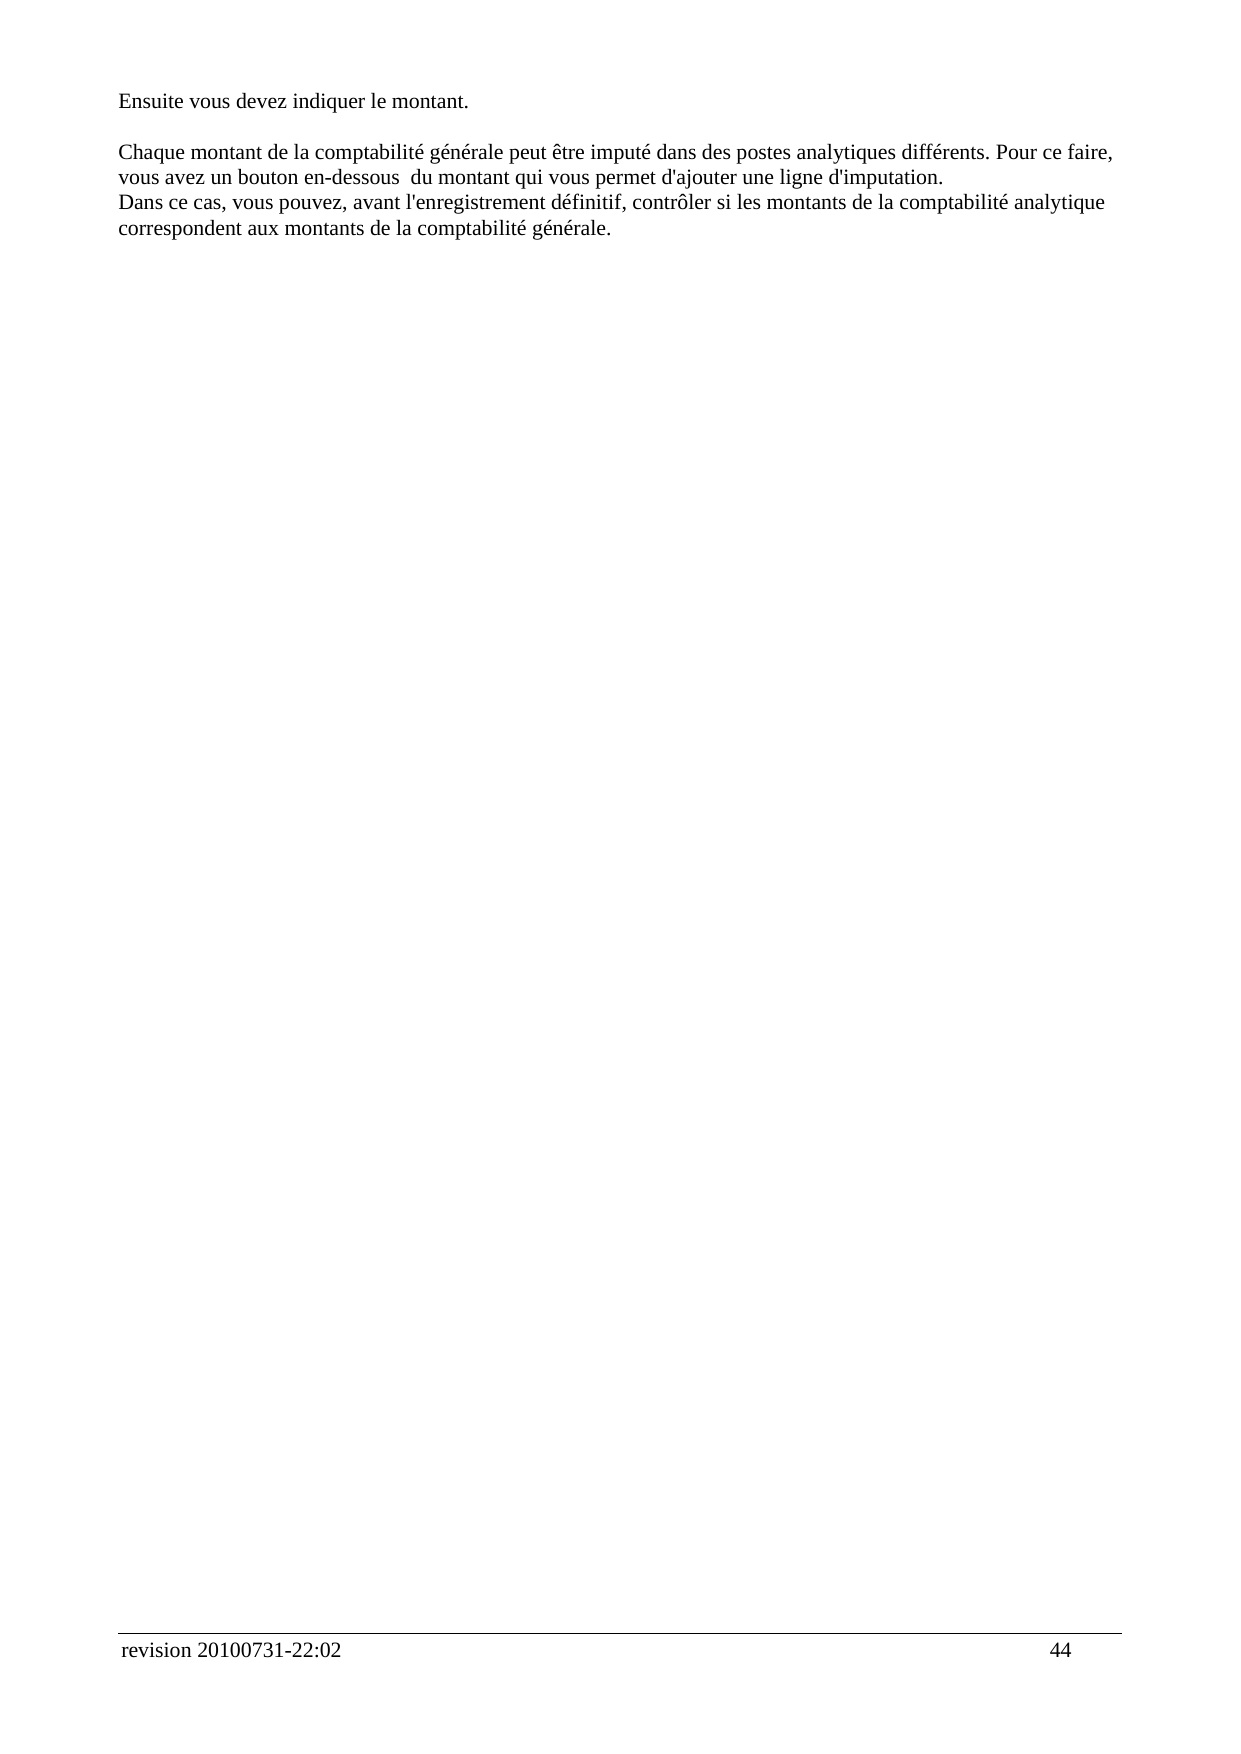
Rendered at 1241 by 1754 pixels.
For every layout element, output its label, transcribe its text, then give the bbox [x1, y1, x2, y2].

text Ensuite vous devez indiquer le montant. [118, 88, 1122, 114]
text Chaque montant de la comptabilité générale peut être imputé dans des postes analytiques différents. Pour ce faire, vous avez un bouton en-dessous du montant qui vous permet d'ajouter une ligne d'imputation. [118, 139, 1122, 189]
text Dans ce cas, vous pouvez, avant l'enregistrement définitif, contrôler si les montants de la comptabilité analytique correspondent aux montants de la comptabilité générale. [118, 189, 1122, 240]
